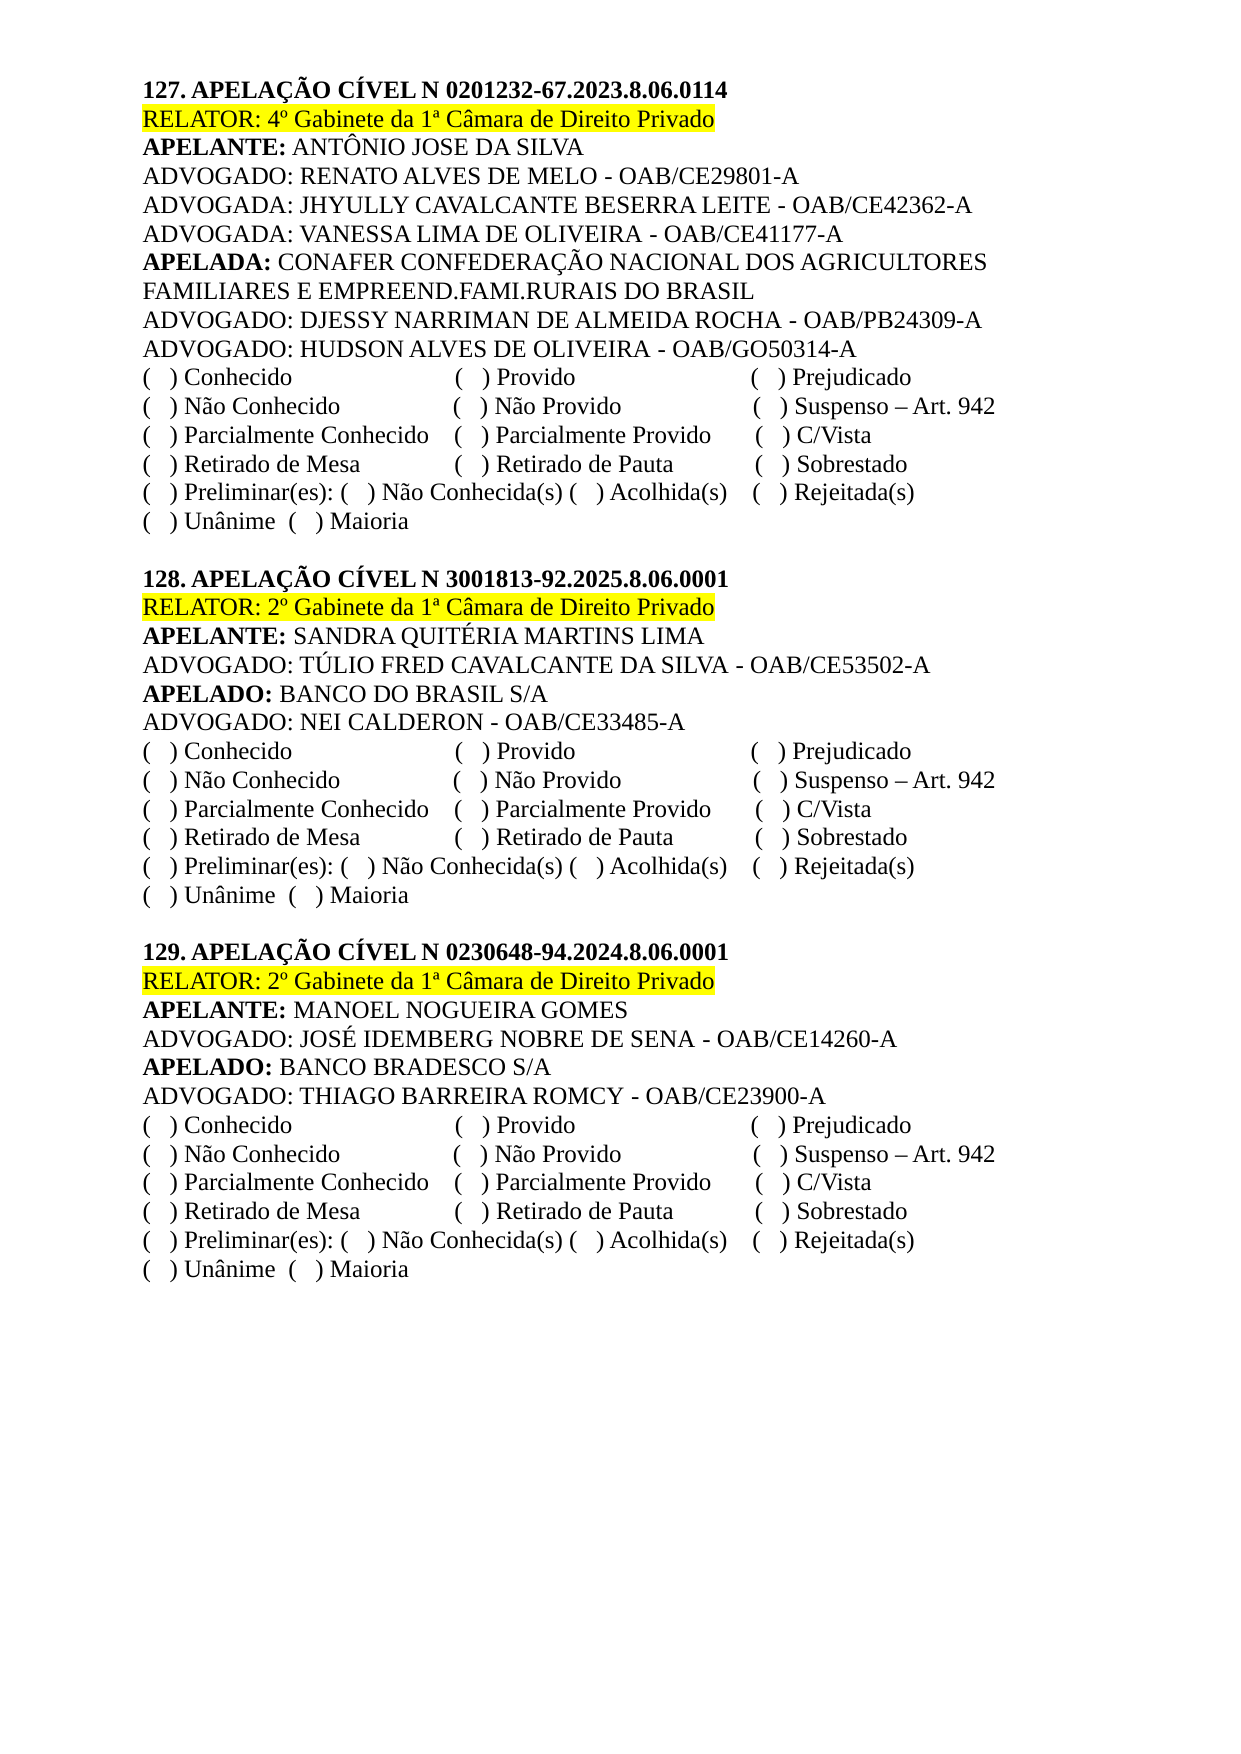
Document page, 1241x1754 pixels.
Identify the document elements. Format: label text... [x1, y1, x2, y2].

text ( ) Unânime ( ) Maioria [142, 1254, 1141, 1340]
text ( ) Preliminar(es): ( ) Não Conhecida(s) ( ) Acolhida(s) ( ) Rejeitada(s) [142, 851, 1141, 880]
text ( ) Não Conhecido ( ) Não Provido ( ) Suspenso – Art. 942 [142, 1139, 1141, 1167]
text ( ) Preliminar(es): ( ) Não Conhecida(s) ( ) Acolhida(s) ( ) Rejeitada(s) [142, 477, 1141, 506]
text ( ) Unânime ( ) Maioria 128. APELAÇÃO CÍVEL N 3001813-92.2025.8.06.0001 RELATOR: 2º Gabinete da 1ª Câmara de Direito Privado APELANTE: SANDRA QUITÉRIA MARTINS LIMA ADVOGADO: TÚLIO FRED CAVALCANTE DA SILVA - OAB/CE53502-A APELADO: BANCO DO BRASIL S/A ADVOGADO: NEI CALDERON - OAB/CE33485-A ( ) Conhecido ( ) Provido ( ) Prejudicado [142, 506, 1141, 765]
text 127. APELAÇÃO CÍVEL N 0201232-67.2023.8.06.0114 RELATOR: 4º Gabinete da 1ª Câmara de Direito Privado APELANTE: ANTÔNIO JOSE DA SILVA ADVOGADO: RENATO ALVES DE MELO - OAB/CE29801-A ADVOGADA: JHYULLY CAVALCANTE BESERRA LEITE - OAB/CE42362-A ADVOGADA: VANESSA LIMA DE OLIVEIRA - OAB/CE41177-A APELADA: CONAFER CONFEDERAÇÃO NACIONAL DOS AGRICULTORES FAMILIARES E EMPREEND.FAMI.RURAIS DO BRASIL ADVOGADO: DJESSY NARRIMAN DE ALMEIDA ROCHA - OAB/PB24309-A ADVOGADO: HUDSON ALVES DE OLIVEIRA - OAB/GO50314-A ( ) Conhecido ( ) Provido ( ) Prejudicado [142, 75, 1141, 391]
text ( ) Unânime ( ) Maioria 129. APELAÇÃO CÍVEL N 0230648-94.2024.8.06.0001 RELATOR: 2º Gabinete da 1ª Câmara de Direito Privado APELANTE: MANOEL NOGUEIRA GOMES ADVOGADO: JOSÉ IDEMBERG NOBRE DE SENA - OAB/CE14260-A APELADO: BANCO BRADESCO S/A ADVOGADO: THIAGO BARREIRA ROMCY - OAB/CE23900-A ( ) Conhecido ( ) Provido ( ) Prejudicado [142, 880, 1141, 1139]
text ( ) Não Conhecido ( ) Não Provido ( ) Suspenso – Art. 942 [142, 391, 1141, 420]
text ( ) Não Conhecido ( ) Não Provido ( ) Suspenso – Art. 942 [142, 765, 1141, 794]
text ( ) Parcialmente Conhecido ( ) Parcialmente Provido ( ) C/Vista [142, 420, 1141, 449]
text ( ) Parcialmente Conhecido ( ) Parcialmente Provido ( ) C/Vista [142, 794, 1141, 822]
text ( ) Retirado de Mesa ( ) Retirado de Pauta ( ) Sobrestado [142, 449, 1141, 477]
text ( ) Retirado de Mesa ( ) Retirado de Pauta ( ) Sobrestado [142, 1196, 1141, 1225]
text ( ) Retirado de Mesa ( ) Retirado de Pauta ( ) Sobrestado [142, 822, 1141, 851]
text ( ) Parcialmente Conhecido ( ) Parcialmente Provido ( ) C/Vista [142, 1167, 1141, 1196]
text ( ) Preliminar(es): ( ) Não Conhecida(s) ( ) Acolhida(s) ( ) Rejeitada(s) [142, 1225, 1141, 1254]
